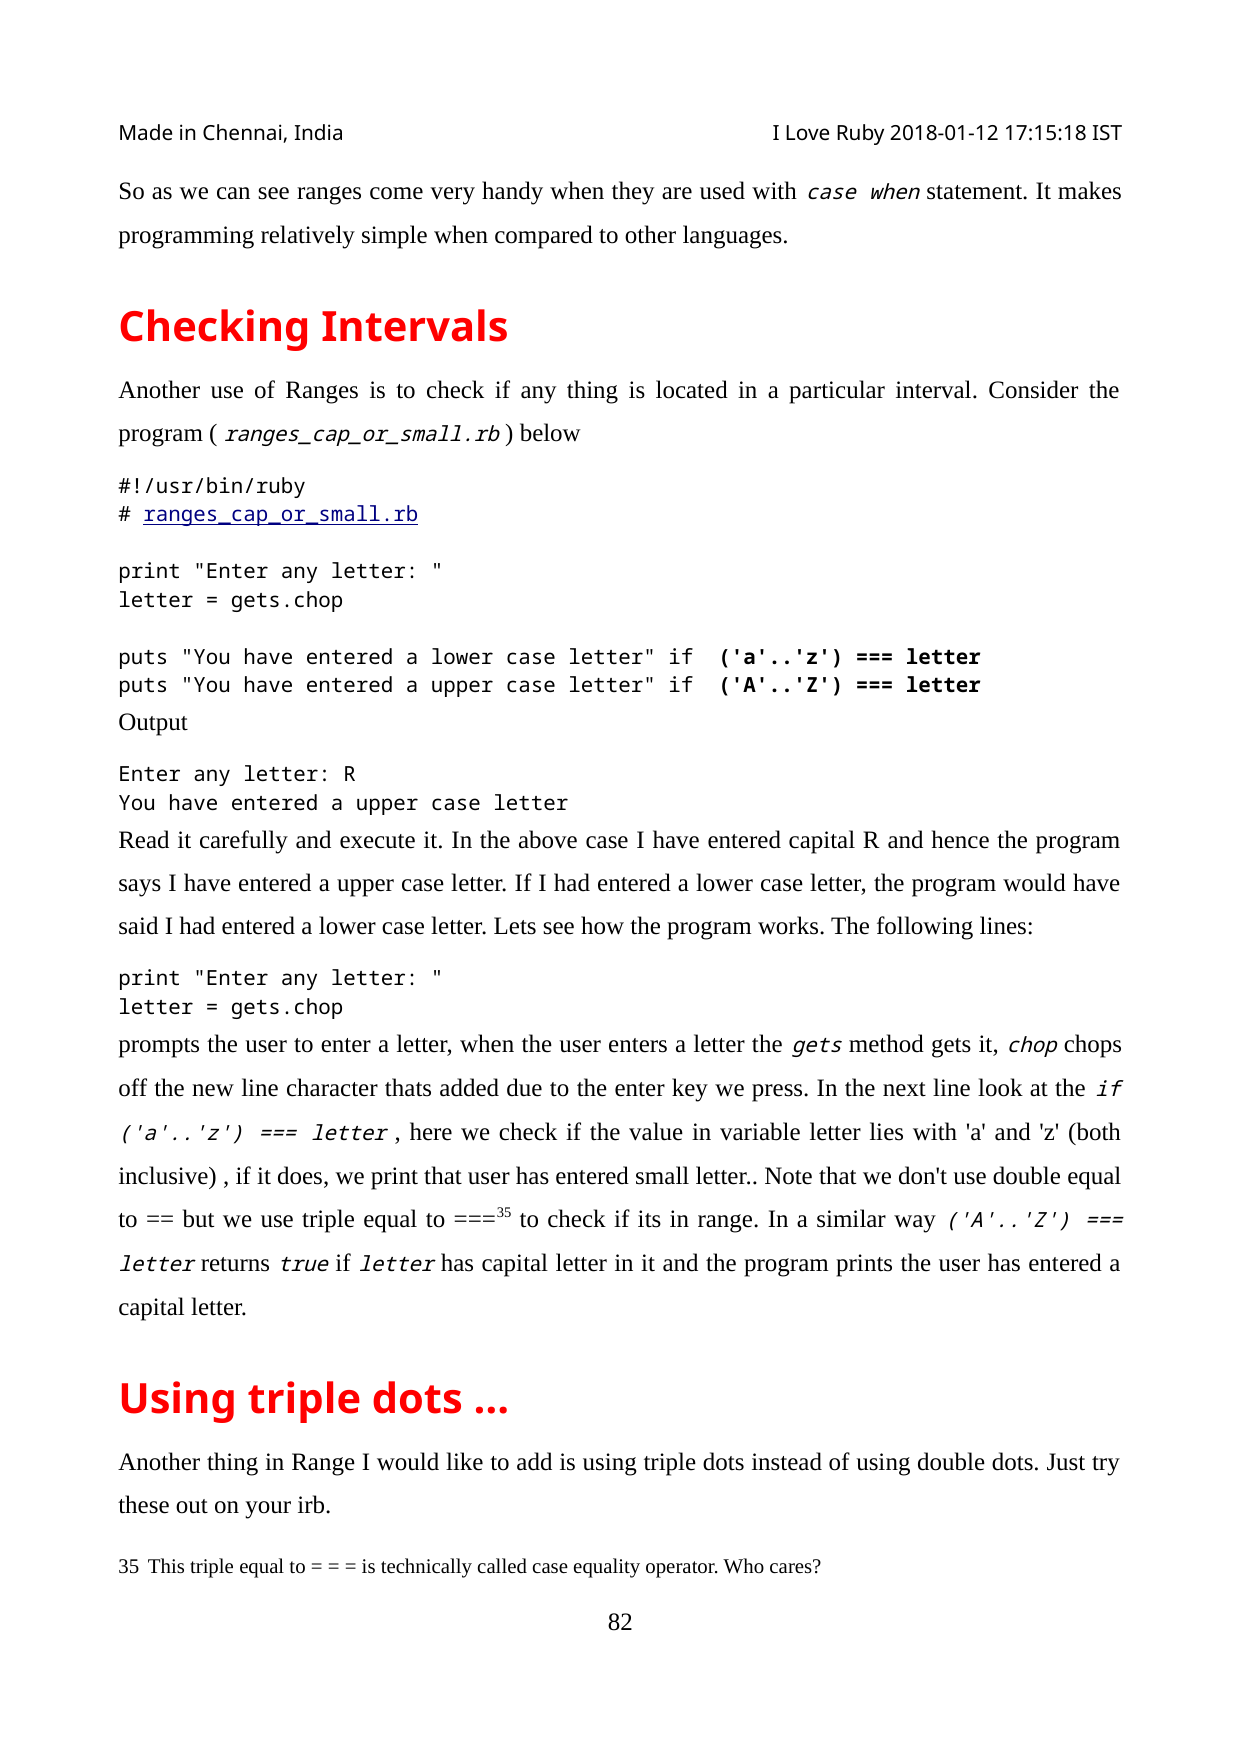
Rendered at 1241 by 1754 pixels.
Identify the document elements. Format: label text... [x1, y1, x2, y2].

text # ranges_cap_or_small.rb [118, 499, 1122, 528]
text letter = gets.chop [118, 585, 1122, 613]
text letter = gets.chop [118, 992, 1122, 1020]
text Read it carefully and execute it. In the above case I have entered capital R and hence the program says I have entered a upper case letter. If I had entered a lower case letter, the program would have said I had entered a lower case letter. Lets see how the program works. The following lines: [118, 825, 1122, 940]
text Another thing in Range I would like to add is using triple dots instead of using double dots. Just try these out on your irb. [118, 1447, 1122, 1518]
subtitle Using triple dots … [118, 1368, 1122, 1425]
text print "Enter any letter: " [118, 556, 1122, 585]
text prompts the user to enter a letter, when the user enters a letter the gets method gets it, chop chops off the new line character thats added due to the enter key we press. In the next line look at the if ('a'..'z') === letter , here we check if the value in variable letter lies with 'a' and 'z' (both inclusive) , if it does, we print that user has entered small letter.. Note that we don't use double equal to == but we use triple equal to === to check if its in range. In a similar way ('A'..'Z') === letter returns true if letter has capital letter in it and the program prints the user has entered a capital letter. [118, 1029, 1122, 1320]
text puts "You have entered a upper case letter" if ('A'..'Z') === letter [118, 670, 1122, 699]
text puts "You have entered a lower case letter" if ('a'..'z') === letter [118, 642, 1122, 670]
text Output [118, 707, 1122, 736]
text You have entered a upper case letter [118, 788, 1122, 816]
text print "Enter any letter: " [118, 963, 1122, 992]
text So as we can see ranges come very handy when they are used with case when statement. It makes programming relatively simple when compared to other languages. [118, 176, 1122, 249]
text This triple equal to = = = is technically called case equality operator. Who cares? [118, 1553, 1122, 1578]
text Enter any letter: R [118, 759, 1122, 788]
text #!/usr/bin/ruby [118, 471, 1122, 499]
text Another use of Ranges is to check if any thing is located in a particular interval. Consider the program ( ranges_cap_or_small.rb ) below [118, 375, 1122, 448]
subtitle Checking Intervals [118, 297, 1122, 354]
